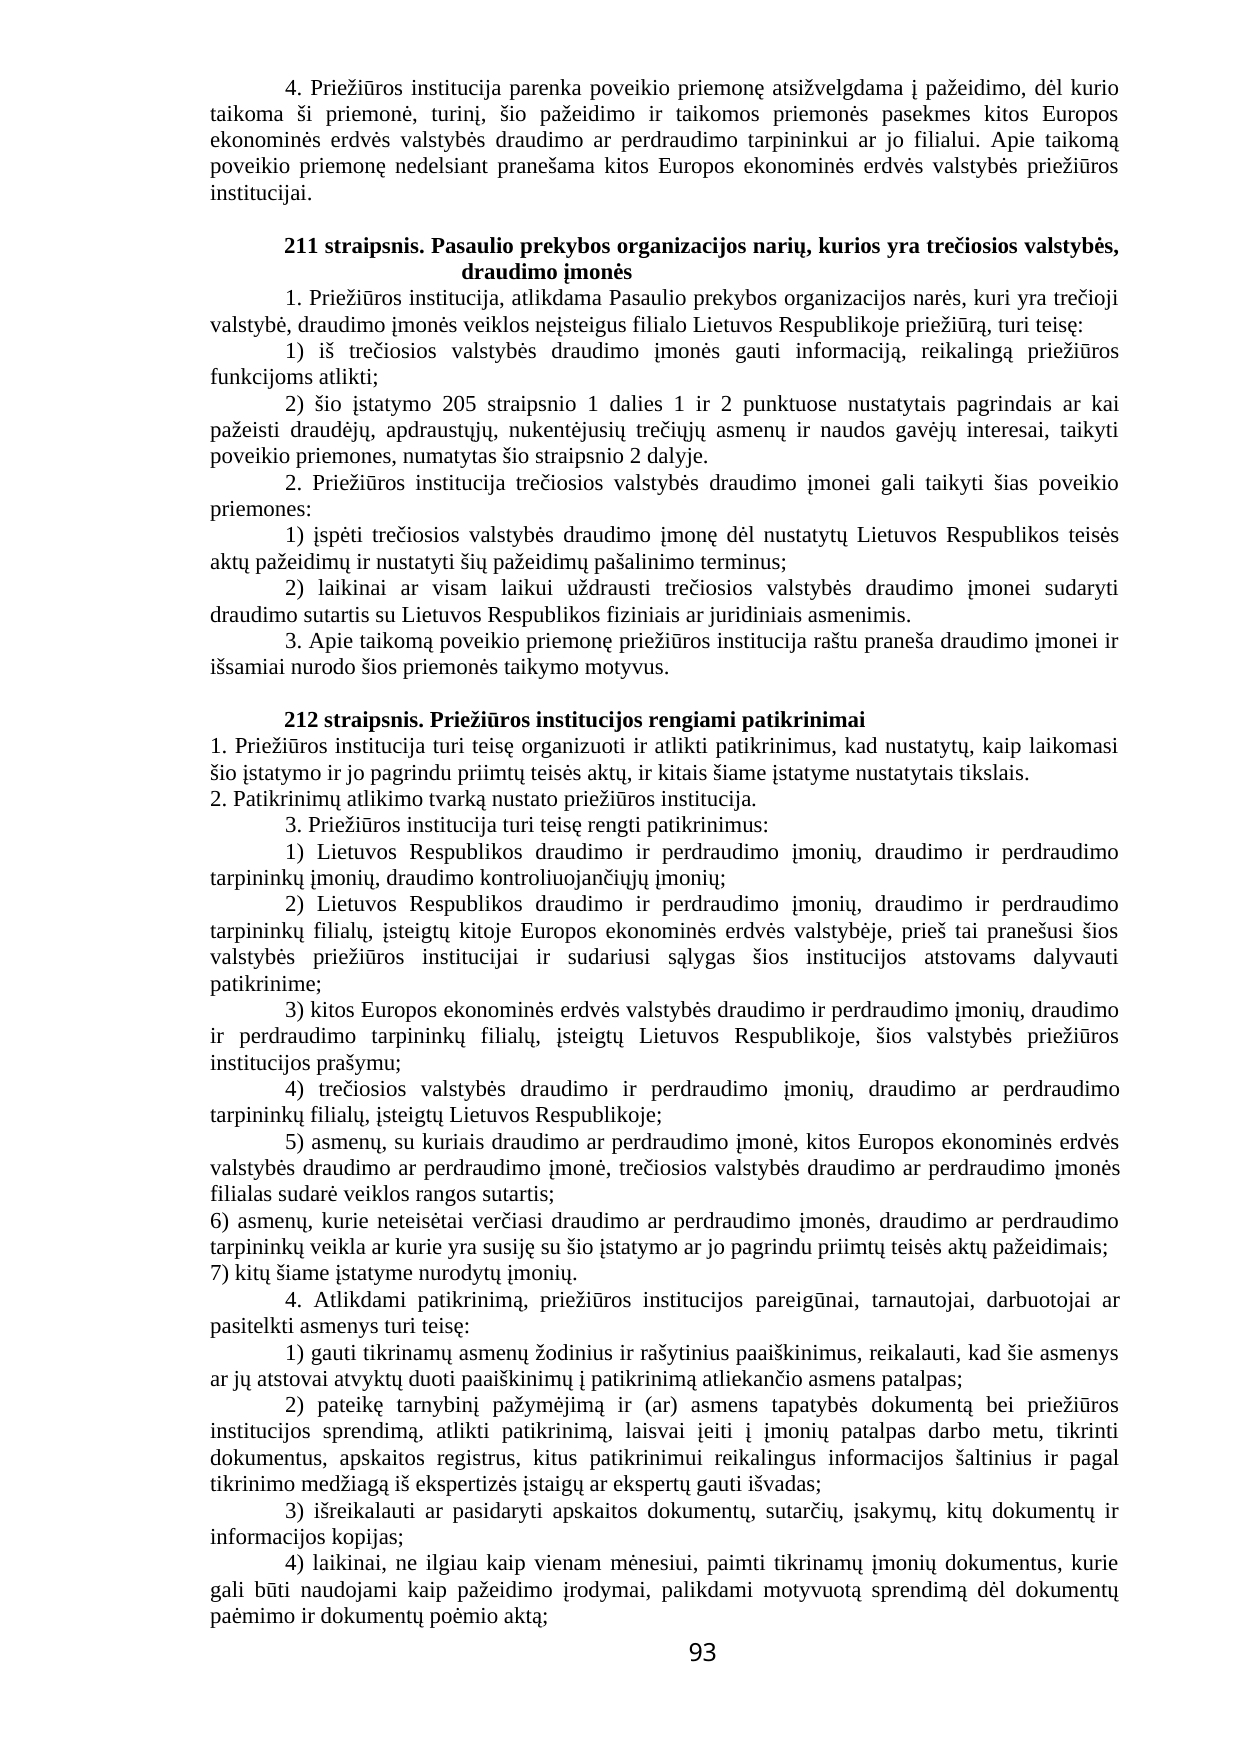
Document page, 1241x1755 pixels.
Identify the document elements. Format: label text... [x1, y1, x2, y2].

text 4) trečiosios valstybės draudimo ir perdraudimo įmonių, draudimo ar perdraudimo tarpininkų filialų, įsteigtų Lietuvos Respublikoje; [210, 1075, 1120, 1128]
text 2. Priežiūros institucija trečiosios valstybės draudimo įmonei gali taikyti šias poveikio priemones: [210, 469, 1120, 522]
text 4. Priežiūros institucija parenka poveikio priemonę atsižvelgdama į pažeidimo, dėl kurio taikoma ši priemonė, turinį, šio pažeidimo ir taikomos priemonės pasekmes kitos Europos ekonominės erdvės valstybės draudimo ar perdraudimo tarpininkui ar jo filialui. Apie taikomą poveikio priemonę nedelsiant pranešama kitos Europos ekonominės erdvės valstybės priežiūros institucijai. [210, 73, 1120, 205]
text 3. Apie taikomą poveikio priemonę priežiūros institucija raštu praneša draudimo įmonei ir išsamiai nurodo šios priemonės taikymo motyvus. [210, 627, 1120, 680]
text 4. Atlikdami patikrinimą, priežiūros institucijos pareigūnai, tarnautojai, darbuotojai ar pasitelkti asmenys turi teisę: [210, 1286, 1120, 1338]
text 1. Priežiūros institucija, atlikdama Pasaulio prekybos organizacijos narės, kuri yra trečioji valstybė, draudimo įmonės veiklos neįsteigus filialo Lietuvos Respublikoje priežiūrą, turi teisę: [210, 284, 1120, 337]
text 2) laikinai ar visam laikui uždrausti trečiosios valstybės draudimo įmonei sudaryti draudimo sutartis su Lietuvos Respublikos fiziniais ar juridiniais asmenimis. [210, 574, 1120, 627]
text 6) asmenų, kurie neteisėtai verčiasi draudimo ar perdraudimo įmonės, draudimo ar perdraudimo tarpininkų veikla ar kurie yra susiję su šio įstatymo ar jo pagrindu priimtų teisės aktų pažeidimais; [210, 1207, 1120, 1259]
text 211 straipsnis. Pasaulio prekybos organizacijos narių, kurios yra trečiosios valstybės, draudimo įmonės [284, 232, 1120, 284]
text 2) pateikę tarnybinį pažymėjimą ir (ar) asmens tapatybės dokumentą bei priežiūros institucijos sprendimą, atlikti patikrinimą, laisvai įeiti į įmonių patalpas darbo metu, tikrinti dokumentus, apskaitos registrus, kitus patikrinimui reikalingus informacijos šaltinius ir pagal tikrinimo medžiagą iš ekspertizės įstaigų ar ekspertų gauti išvadas; [210, 1391, 1120, 1497]
text 7) kitų šiame įstatyme nurodytų įmonių. [210, 1259, 1120, 1286]
text 4) laikinai, ne ilgiau kaip vienam mėnesiui, paimti tikrinamų įmonių dokumentus, kurie gali būti naudojami kaip pažeidimo įrodymai, palikdami motyvuotą sprendimą dėl dokumentų paėmimo ir dokumentų poėmio aktą; [210, 1549, 1120, 1628]
text 1. Priežiūros institucija turi teisę organizuoti ir atlikti patikrinimus, kad nustatytų, kaip laikomasi šio įstatymo ir jo pagrindu priimtų teisės aktų, ir kitais šiame įstatyme nustatytais tikslais. [210, 732, 1120, 785]
text 212 straipsnis. Priežiūros institucijos rengiami patikrinimai [284, 706, 1120, 732]
text 5) asmenų, su kuriais draudimo ar perdraudimo įmonė, kitos Europos ekonominės erdvės valstybės draudimo ar perdraudimo įmonė, trečiosios valstybės draudimo ar perdraudimo įmonės filialas sudarė veiklos rangos sutartis; [210, 1128, 1120, 1207]
text 1) įspėti trečiosios valstybės draudimo įmonę dėl nustatytų Lietuvos Respublikos teisės aktų pažeidimų ir nustatyti šių pažeidimų pašalinimo terminus; [210, 522, 1120, 574]
text 3) išreikalauti ar pasidaryti apskaitos dokumentų, sutarčių, įsakymų, kitų dokumentų ir informacijos kopijas; [210, 1497, 1120, 1549]
text 2) šio įstatymo 205 straipsnio 1 dalies 1 ir 2 punktuose nustatytais pagrindais ar kai pažeisti draudėjų, apdraustųjų, nukentėjusių trečiųjų asmenų ir naudos gavėjų interesai, taikyti poveikio priemones, numatytas šio straipsnio 2 dalyje. [210, 390, 1120, 469]
text 2. Patikrinimų atlikimo tvarką nustato priežiūros institucija. [210, 785, 1120, 811]
text 3) kitos Europos ekonominės erdvės valstybės draudimo ir perdraudimo įmonių, draudimo ir perdraudimo tarpininkų filialų, įsteigtų Lietuvos Respublikoje, šios valstybės priežiūros institucijos prašymu; [210, 996, 1120, 1075]
text 1) iš trečiosios valstybės draudimo įmonės gauti informaciją, reikalingą priežiūros funkcijoms atlikti; [210, 337, 1120, 390]
text 3. Priežiūros institucija turi teisę rengti patikrinimus: [210, 811, 1120, 838]
text 1) Lietuvos Respublikos draudimo ir perdraudimo įmonių, draudimo ir perdraudimo tarpininkų įmonių, draudimo kontroliuojančiųjų įmonių; [210, 838, 1120, 891]
text 1) gauti tikrinamų asmenų žodinius ir rašytinius paaiškinimus, reikalauti, kad šie asmenys ar jų atstovai atvyktų duoti paaiškinimų į patikrinimą atliekančio asmens patalpas; [210, 1338, 1120, 1391]
text 2) Lietuvos Respublikos draudimo ir perdraudimo įmonių, draudimo ir perdraudimo tarpininkų filialų, įsteigtų kitoje Europos ekonominės erdvės valstybėje, prieš tai pranešusi šios valstybės priežiūros institucijai ir sudariusi sąlygas šios institucijos atstovams dalyvauti patikrinime; [210, 891, 1120, 996]
